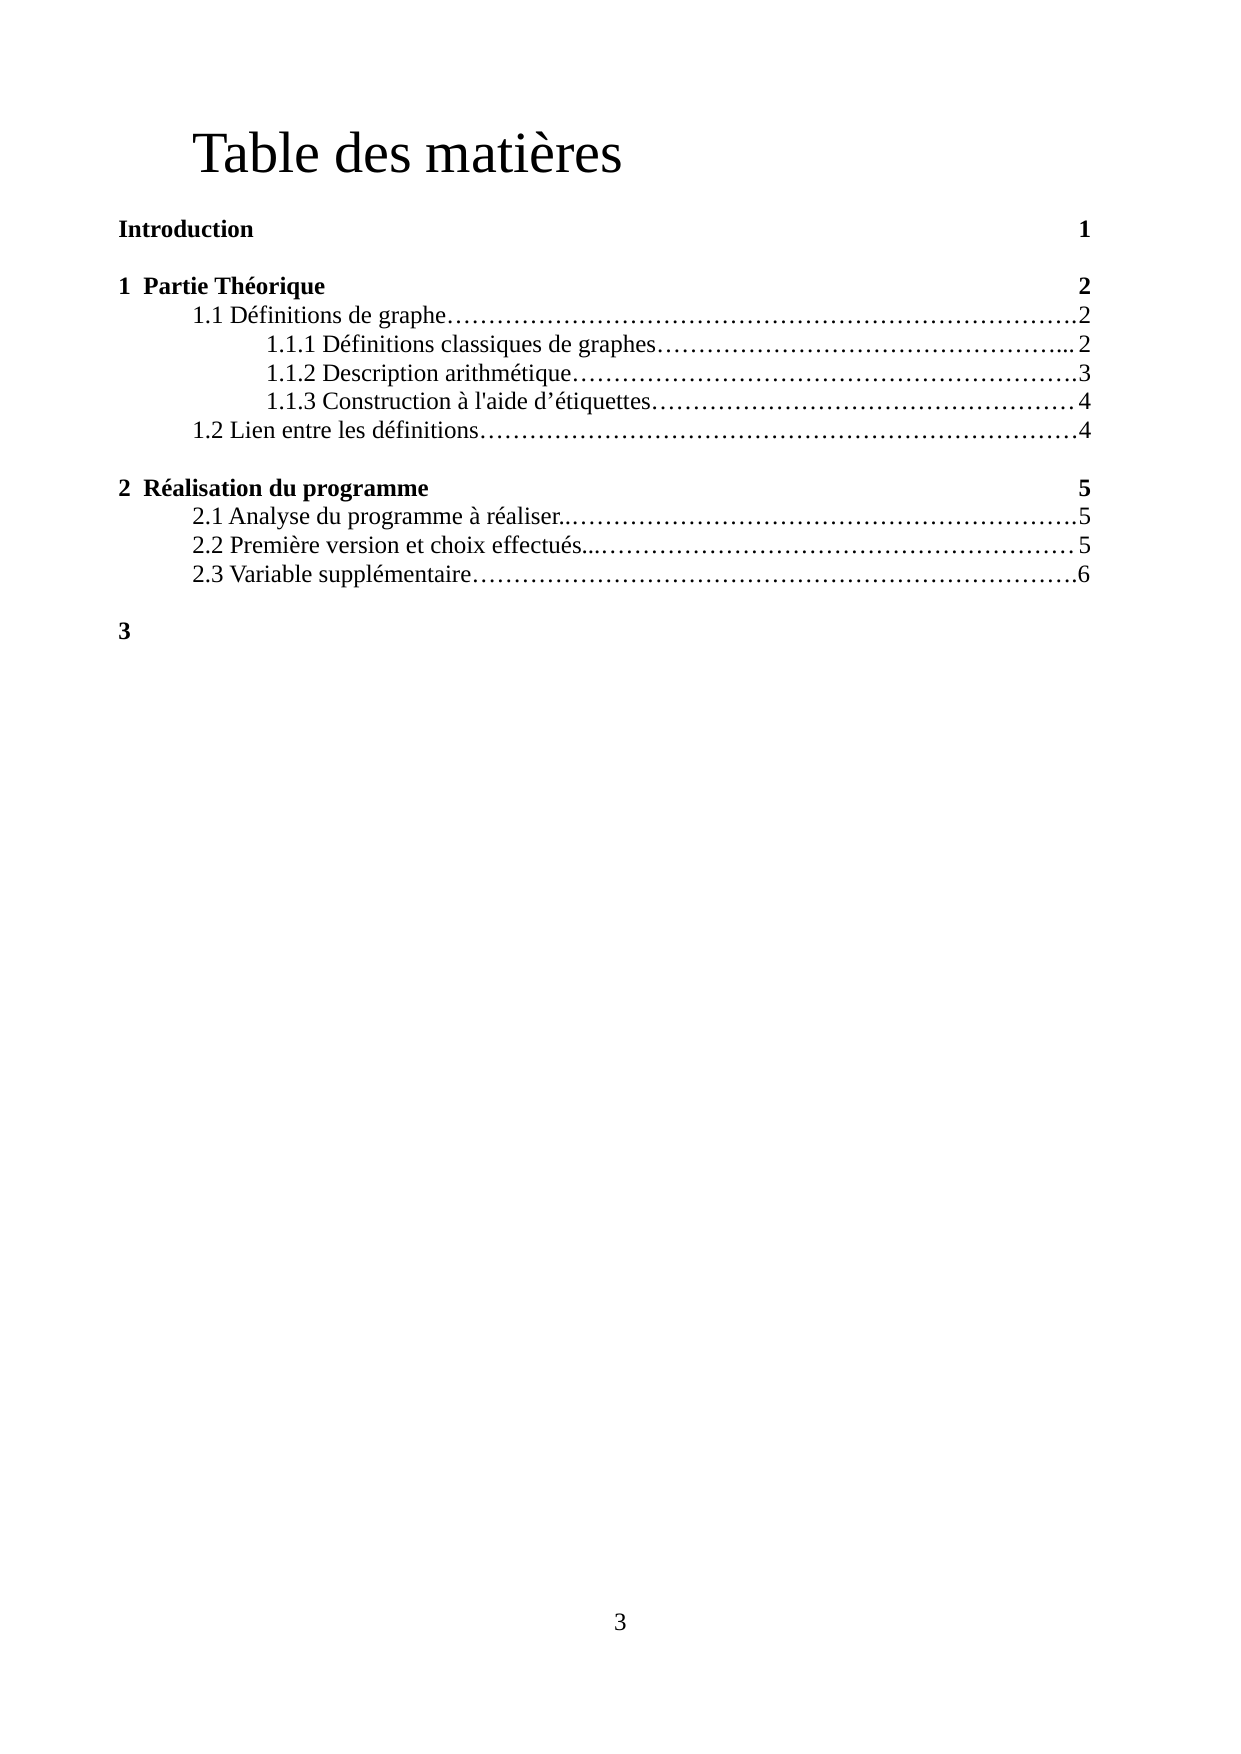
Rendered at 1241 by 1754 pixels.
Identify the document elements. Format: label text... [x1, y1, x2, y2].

text 1 Partie Théorique 2 [118, 271, 1122, 300]
text 2 Réalisation du programme 5 [118, 473, 1122, 501]
text 2.2 Première version et choix effectués...………………………………………………… 5 [118, 530, 1122, 559]
text 1.2 Lien entre les définitions………………………………………………………………4 [118, 415, 1122, 444]
text 1.1.3 Construction à l'aide d’étiquettes…………………………………………… 4 [118, 386, 1122, 415]
text Introduction 1 [118, 214, 1122, 243]
text 1.1.1 Définitions classiques de graphes…………………………………………... 2 [118, 329, 1122, 358]
text 3 [118, 616, 1122, 645]
text 1.1 Définitions de graphe…………………………………………………………………. 2 [118, 300, 1093, 329]
text 2.1 Analyse du programme à réaliser..……………………………………………………. 5 [118, 501, 1122, 530]
text Table des matières [118, 118, 1122, 185]
text 1.1.2 Description arithmétique……………………………………………………. 3 [118, 358, 1122, 386]
text 2.3 Variable supplémentaire……………………………………………………………….6 [118, 559, 1122, 588]
